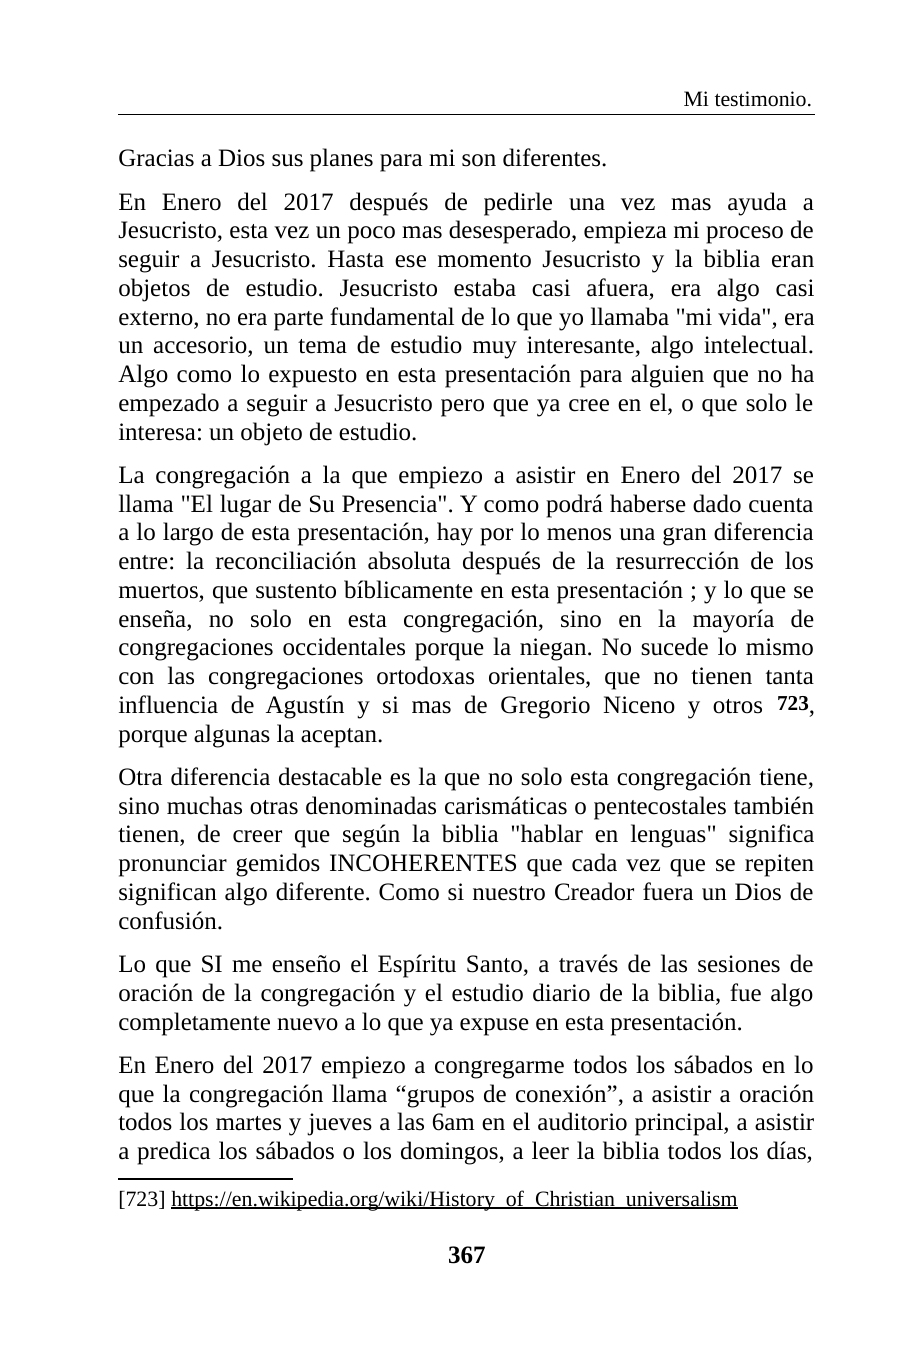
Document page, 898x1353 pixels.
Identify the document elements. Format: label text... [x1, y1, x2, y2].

text En Enero del 2017 empiezo a congregarme todos los sábados en lo que la congregación llama “grupos de conexión”, a asistir a oración todos los martes y jueves a las 6am en el auditorio principal, a asistir a predica los sábados o los domingos, a leer la biblia todos los días, [118, 1050, 815, 1165]
text Lo que SI me enseño el Espíritu Santo, a través de las sesiones de oración de la congregación y el estudio diario de la biblia, fue algo completamente nuevo a lo que ya expuse en esta presentación. [118, 949, 815, 1035]
text https://en.wikipedia.org/wiki/History_of_Christian_universalism [118, 1186, 815, 1211]
text Gracias a Dios sus planes para mi son diferentes. [118, 143, 815, 172]
text La congregación a la que empiezo a asistir en Enero del 2017 se llama "El lugar de Su Presencia". Y como podrá haberse dado cuenta a lo largo de esta presentación, hay por lo menos una gran diferencia entre: la reconciliación absoluta después de la resurrección de los muertos, que sustento bíblicamente en esta presentación ; y lo que se enseña, no solo en esta congregación, sino en la mayoría de congregaciones occidentales porque la niegan. No sucede lo mismo con las congregaciones ortodoxas orientales, que no tienen tanta influencia de Agustín y si mas de Gregorio Niceno y otros , porque algunas la aceptan. [118, 460, 815, 747]
text En Enero del 2017 después de pedirle una vez mas ayuda a Jesucristo, esta vez un poco mas desesperado, empieza mi proceso de seguir a Jesucristo. Hasta ese momento Jesucristo y la biblia eran objetos de estudio. Jesucristo estaba casi afuera, era algo casi externo, no era parte fundamental de lo que yo llamaba "mi vida", era un accesorio, un tema de estudio muy interesante, algo intelectual. Algo como lo expuesto en esta presentación para alguien que no ha empezado a seguir a Jesucristo pero que ya cree en el, o que solo le interesa: un objeto de estudio. [118, 187, 815, 445]
text Otra diferencia destacable es la que no solo esta congregación tiene, sino muchas otras denominadas carismáticas o pentecostales también tienen, de creer que según la biblia "hablar en lenguas" significa pronunciar gemidos INCOHERENTES que cada vez que se repiten significan algo diferente. Como si nuestro Creador fuera un Dios de confusión. [118, 762, 815, 934]
